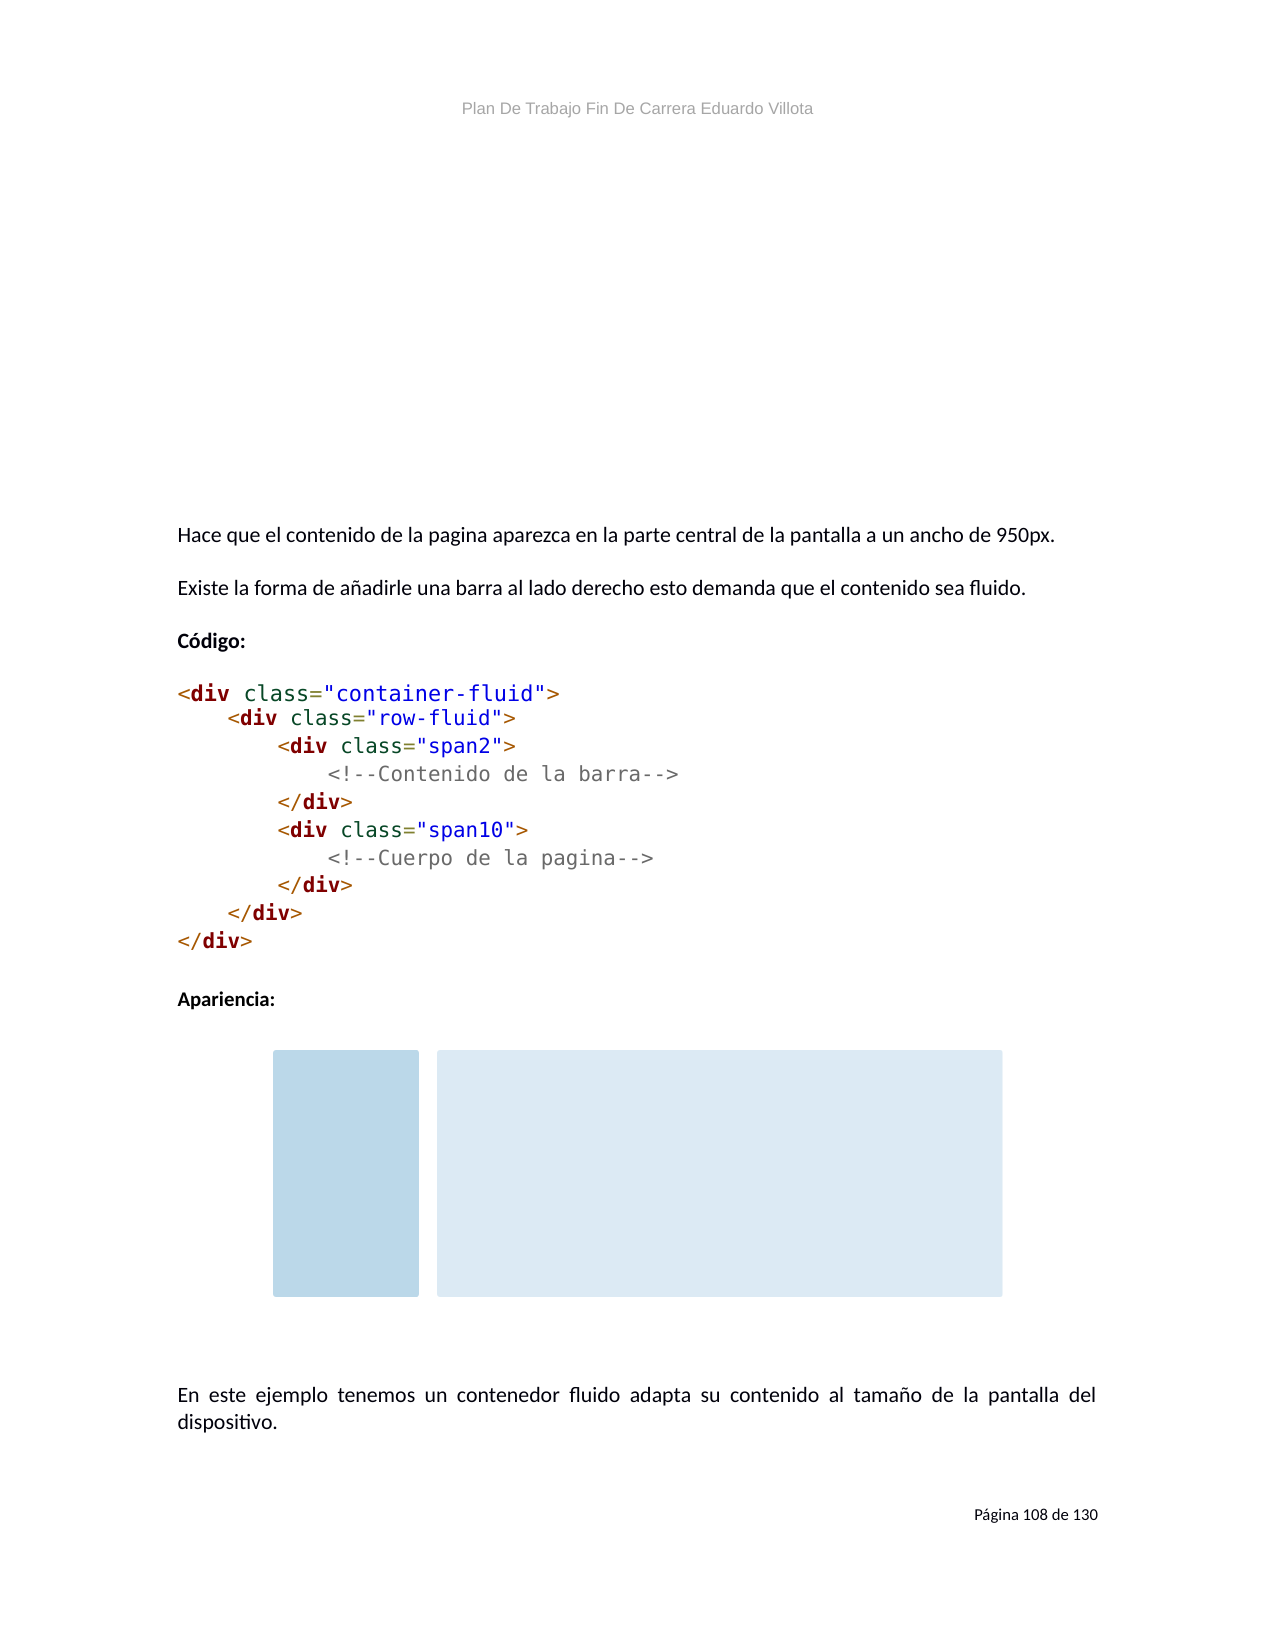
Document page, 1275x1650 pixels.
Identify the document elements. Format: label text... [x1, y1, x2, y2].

text </div> [177, 901, 1098, 925]
text <div class="row-fluid"> [177, 706, 1098, 731]
text <div class="container-fluid"> [177, 681, 1098, 706]
text <!--Contenido de la barra--> [177, 762, 1098, 786]
text <!--Cuerpo de la pagina--> [177, 846, 1098, 870]
text </div> [177, 790, 1098, 814]
picture [266, 1045, 1009, 1302]
text <div class="span2"> [177, 734, 1098, 758]
text </div> [177, 929, 1098, 953]
text Código: [177, 628, 1098, 654]
text Existe la forma de añadirle una barra al lado derecho esto demanda que el contenido sea fluido. [177, 574, 1098, 601]
text </div> [177, 873, 1098, 898]
text <div class="span10"> [177, 818, 1098, 842]
text Hace que el contenido de la pagina aparezca en la parte central de la pantalla a un ancho de 950px. [177, 521, 1098, 548]
text En este ejemplo tenemos un contenedor fluido adapta su contenido al tamaño de la pantalla del dispositivo. [177, 1382, 1098, 1435]
text Apariencia: [177, 986, 1098, 1012]
